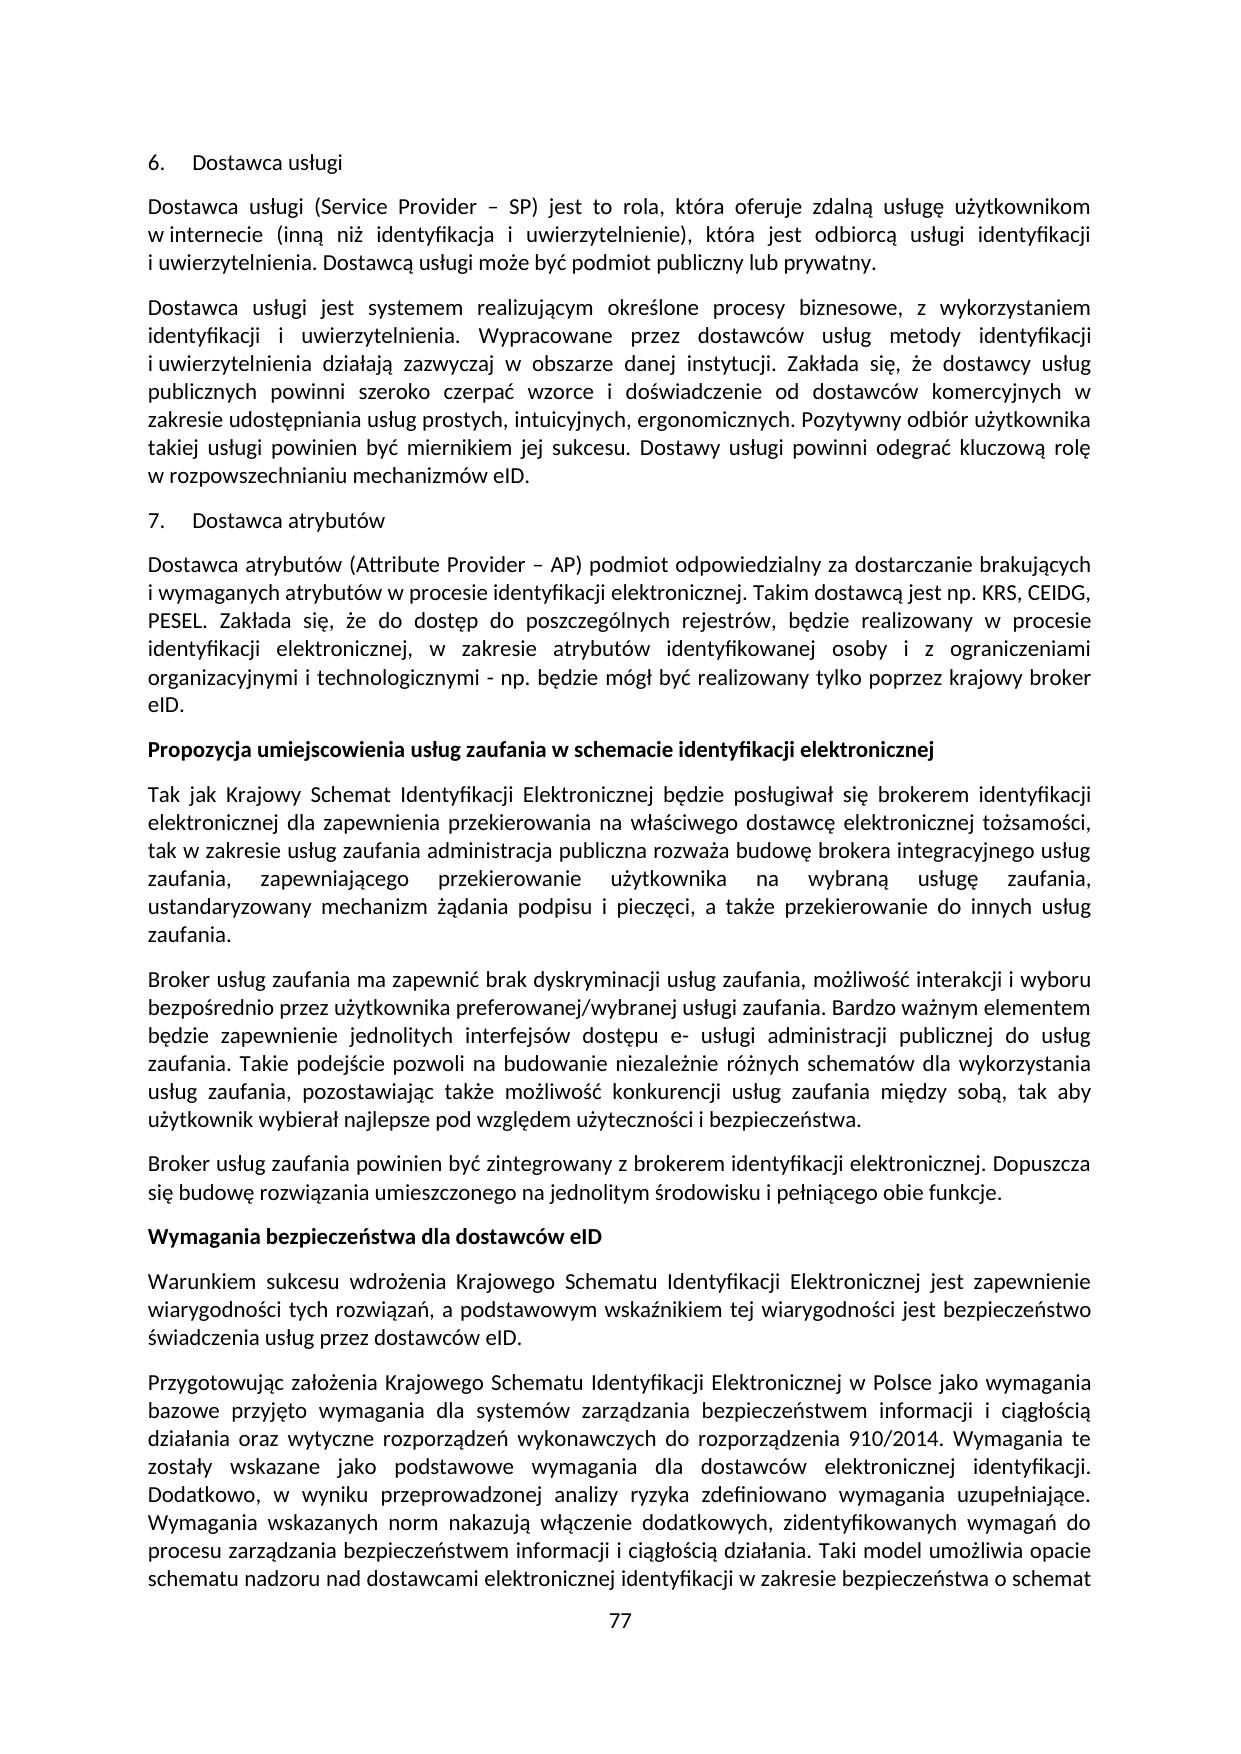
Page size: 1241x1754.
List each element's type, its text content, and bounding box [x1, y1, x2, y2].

text Dostawca atrybutów (Attribute Provider – AP) podmiot odpowiedzialny za dostarczanie brakujących i wymaganych atrybutów w procesie identyfikacji elektronicznej. Takim dostawcą jest np. KRS, CEIDG, PESEL. Zakłada się, że do dostęp do poszczególnych rejestrów, będzie realizowany w procesie identyfikacji elektronicznej, w zakresie atrybutów identyfikowanej osoby i z ograniczeniami organizacyjnymi i technologicznymi - np. będzie mógł być realizowany tylko poprzez krajowy broker eID. [148, 551, 1093, 719]
text Broker usług zaufania ma zapewnić brak dyskryminacji usług zaufania, możliwość interakcji i wyboru bezpośrednio przez użytkownika preferowanej/wybranej usługi zaufania. Bardzo ważnym elementem będzie zapewnienie jednolitych interfejsów dostępu e- usługi administracji publicznej do usług zaufania. Takie podejście pozwoli na budowanie niezależnie różnych schematów dla wykorzystania usług zaufania, pozostawiając także możliwość konkurencji usług zaufania między sobą, tak aby użytkownik wybierał najlepsze pod względem użyteczności i bezpieczeństwa. [148, 965, 1093, 1133]
text Warunkiem sukcesu wdrożenia Krajowego Schematu Identyfikacji Elektronicznej jest zapewnienie wiarygodności tych rozwiązań, a podstawowym wskaźnikiem tej wiarygodności jest bezpieczeństwo świadczenia usług przez dostawców eID. [148, 1267, 1093, 1351]
text Broker usług zaufania powinien być zintegrowany z brokerem identyfikacji elektronicznej. Dopuszcza się budowę rozwiązania umieszczonego na jednolitym środowisku i pełniącego obie funkcje. [148, 1149, 1093, 1206]
text Dostawca usługi jest systemem realizującym określone procesy biznesowe, z wykorzystaniem identyfikacji i uwierzytelnienia. Wypracowane przez dostawców usług metody identyfikacji i uwierzytelnienia działają zazwyczaj w obszarze danej instytucji. Zakłada się, że dostawcy usług publicznych powinni szeroko czerpać wzorce i doświadczenie od dostawców komercyjnych w zakresie udostępniania usług prostych, intuicyjnych, ergonomicznych. Pozytywny odbiór użytkownika takiej usługi powinien być miernikiem jej sukcesu. Dostawy usługi powinni odegrać kluczową rolę w rozpowszechnianiu mechanizmów eID. [148, 293, 1093, 489]
text Przygotowując założenia Krajowego Schematu Identyfikacji Elektronicznej w Polsce jako wymagania bazowe przyjęto wymagania dla systemów zarządzania bezpieczeństwem informacji i ciągłością działania oraz wytyczne rozporządzeń wykonawczych do rozporządzenia 910/2014. Wymagania te zostały wskazane jako podstawowe wymagania dla dostawców elektronicznej identyfikacji. Dodatkowo, w wyniku przeprowadzonej analizy ryzyka zdefiniowano wymagania uzupełniające. Wymagania wskazanych norm nakazują włączenie dodatkowych, zidentyfikowanych wymagań do procesu zarządzania bezpieczeństwem informacji i ciągłością działania. Taki model umożliwia opacie schematu nadzoru nad dostawcami elektronicznej identyfikacji w zakresie bezpieczeństwa o schemat [148, 1368, 1093, 1592]
text Dostawca usługi (Service Provider – SP) jest to rola, która oferuje zdalną usługę użytkownikom w internecie (inną niż identyfikacja i uwierzytelnienie), która jest odbiorcą usługi identyfikacji i uwierzytelnienia. Dostawcą usługi może być podmiot publiczny lub prywatny. [148, 192, 1093, 276]
text Tak jak Krajowy Schemat Identyfikacji Elektronicznej będzie posługiwał się brokerem identyfikacji elektronicznej dla zapewnienia przekierowania na właściwego dostawcę elektronicznej tożsamości, tak w zakresie usług zaufania administracja publiczna rozważa budowę brokera integracyjnego usług zaufania, zapewniającego przekierowanie użytkownika na wybraną usługę zaufania, ustandaryzowany mechanizm żądania podpisu i pieczęci, a także przekierowanie do innych usług zaufania. [148, 780, 1093, 948]
subtitle Wymagania bezpieczeństwa dla dostawców eID [148, 1222, 1093, 1250]
list Dostawca usługi [148, 148, 1093, 176]
subtitle Propozycja umiejscowienia usług zaufania w schemacie identyfikacji elektronicznej [148, 735, 1093, 763]
list Dostawca atrybutów [148, 506, 1093, 534]
